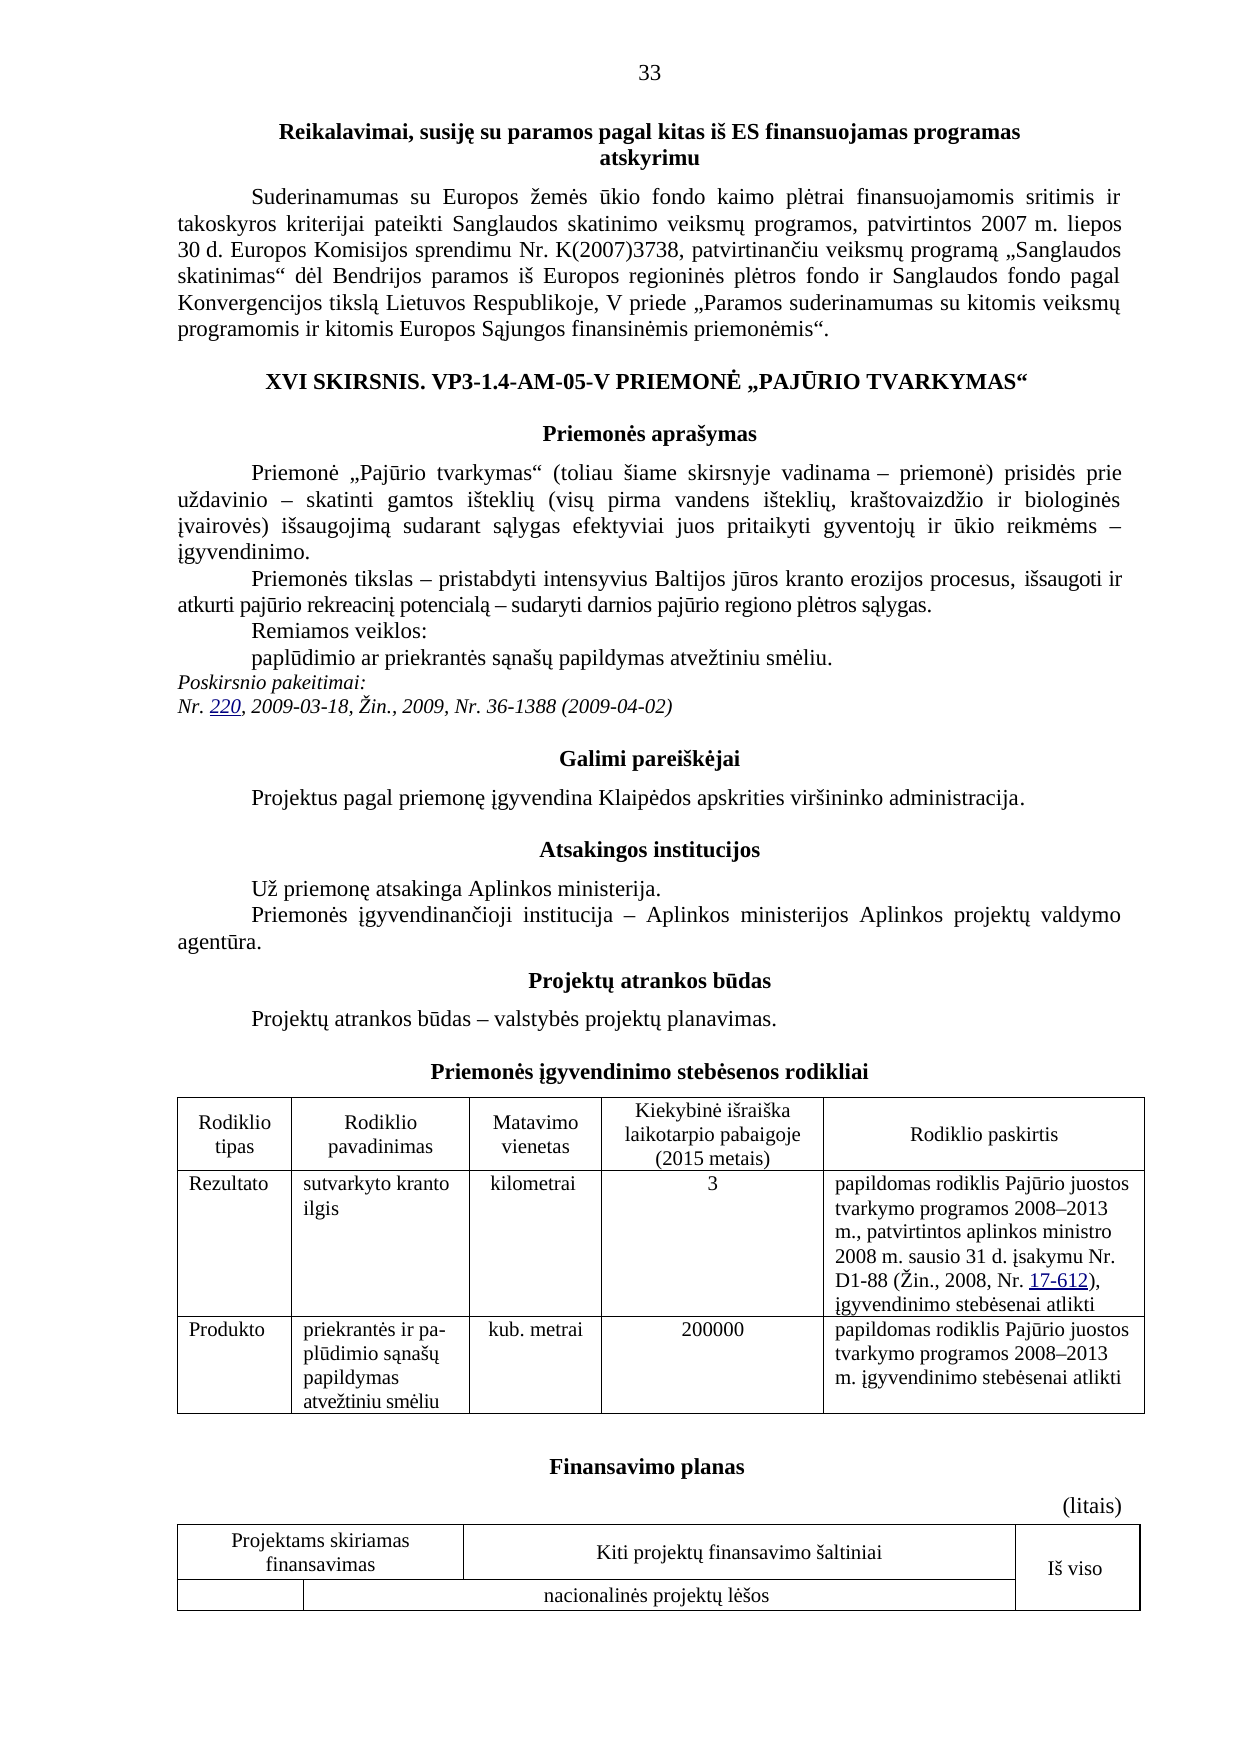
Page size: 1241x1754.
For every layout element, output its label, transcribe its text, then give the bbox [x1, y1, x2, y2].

table_header Matavimo vienetas [470, 1098, 601, 1170]
table_cell priekrantės ir pa­­plūdimio są­na­šų papildymas atvežtiniu smėliu [292, 1317, 469, 1413]
text Galimi pareiškėjai [177, 745, 1122, 771]
table_header Kiekybinė išraiška laikotarpio pabaigoje (2015 metais) [602, 1098, 823, 1170]
text (litais) [177, 1492, 1122, 1518]
table_header Rodiklio paskirtis [824, 1098, 1144, 1170]
table_header Kiti projektų finansavimo šaltiniai [464, 1525, 1015, 1579]
text Priemonė „Pajūrio tvarkymas“ (toliau šiame skirsnyje vadinama – priemonė) prisidės prie uždavinio – skatinti gamtos išteklių (visų pirma vandens išteklių, kraštovaizdžio ir biologinės įvairovės) išsaugojimą sudarant sąlygas efektyviai juos pritaikyti gyventojų ir ūkio reikmėms – įgyvendinimo. [177, 459, 1122, 565]
table_cell papildomas rodiklis Pajūrio juostos tvarkymo programos 2008–2013 m., patvirtintos aplinkos ministro 2008 m. sausio 31 d. įsakymu Nr. D1-88 (Žin., 2008, Nr. 17-612), įgyvendinimo stebėsenai atlikti [824, 1171, 1144, 1316]
text Už priemonę atsakinga Aplinkos ministerija. [177, 875, 1122, 901]
table_cell 200000 [602, 1317, 823, 1413]
text Nr. 220, 2009-03-18, Žin., 2009, Nr. 36-1388 (2009-04-02) [177, 694, 1122, 718]
table_cell nacionalinės projektų lėšos [304, 1580, 1015, 1610]
table_cell sutvarkyto kranto ilgis [292, 1171, 469, 1316]
text XVI SKIRSNIS. VP3-1.4-AM-05-V PRIEMONĖ „PAJŪRIO TVARKYMAS“ [177, 368, 1122, 394]
table_cell papildomas rodiklis Pajūrio juostos tvarkymo programos 2008–2013 m. įgyvendinimo stebėsenai atlikti [824, 1317, 1144, 1413]
text Reikalavimai, susiję su paramos pagal kitas iš ES finansuojamas programas atskyrimu [177, 118, 1122, 171]
table_header Rodiklio pavadinimas [292, 1098, 469, 1170]
text Projektus pagal priemonę įgyvendina Klaipėdos apskrities viršininko administracija. [177, 783, 1122, 810]
text Priemonės tikslas – pristabdyti intensyvius Baltijos jūros kranto erozijos procesus, išsaugoti ir atkurti pajūrio rekreacinį potencialą – sudaryti darnios pajūrio regiono plėtros sąlygas. [177, 565, 1122, 617]
table_header Rodiklio tipas [178, 1098, 291, 1170]
text Suderinamumas su Europos žemės ūkio fondo kaimo plėtrai finansuojamomis sritimis ir takoskyros kriterijai pateikti Sanglaudos skatinimo veiksmų programos, patvirtintos 2007 m. liepos 30 d. Europos Komisijos sprendimu Nr. K(2007)3738, patvirtinančiu veiksmų programą „Sanglaudos skatinimas“ dėl Bendrijos paramos iš Europos regioninės plėtros fondo ir Sanglaudos fondo pagal Konvergencijos tikslą Lietuvos Respublikoje, V priede „Paramos suderinamumas su kitomis veiksmų programomis ir kitomis Europos Sąjungos finansinėmis priemonėmis“. [177, 183, 1122, 341]
text Finansavimo planas [177, 1453, 1122, 1479]
text Priemonės įgyvendinimo stebėsenos rodikliai [177, 1058, 1122, 1084]
text Projektų atrankos būdas – valstybės projektų planavimas. [177, 1006, 1122, 1032]
text Projektų atrankos būdas [177, 967, 1122, 993]
text Priemonės įgyvendinančioji institucija – Aplinkos ministerijos Aplinkos projektų valdymo agentūra. [177, 901, 1122, 954]
table_header Projektams skiriamas finansavimas [178, 1525, 463, 1579]
text paplūdimio ar priekrantės sąnašų papildymas atvežtiniu smėliu. [177, 644, 1122, 670]
text Poskirsnio pakeitimai: [177, 670, 1122, 694]
table_cell Rezultato [178, 1171, 291, 1316]
table_cell Produkto [178, 1317, 291, 1413]
text Atsakingos institucijos [177, 836, 1122, 863]
table_cell [178, 1580, 303, 1610]
table_header Iš viso [1016, 1525, 1139, 1610]
text Priemonės aprašymas [177, 421, 1122, 447]
table_cell kub. metrai [470, 1317, 601, 1413]
table_cell 3 [602, 1171, 823, 1316]
text Remiamos veiklos: [177, 617, 1122, 644]
table_cell kilometrai [470, 1171, 601, 1316]
